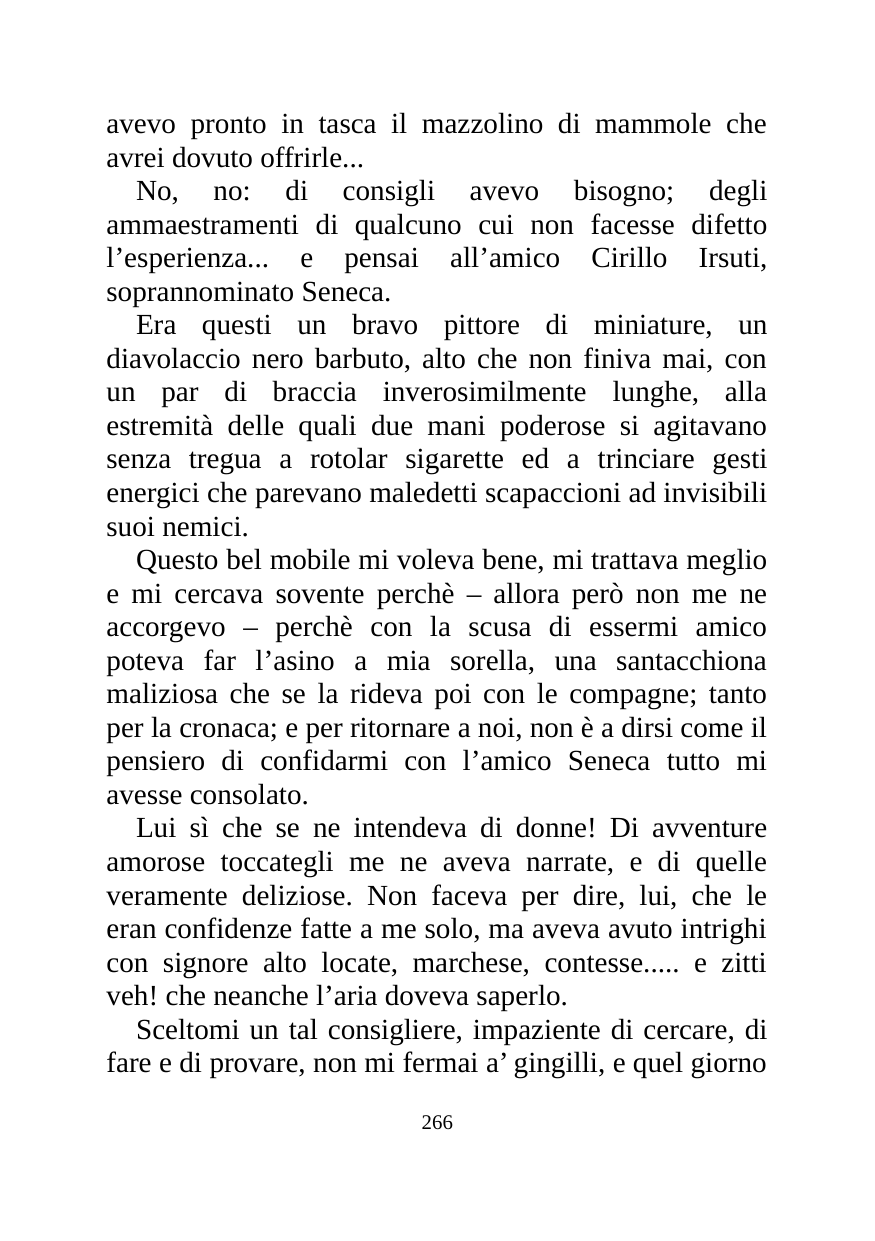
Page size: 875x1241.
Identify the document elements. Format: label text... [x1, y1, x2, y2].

text Era questi un bravo pittore di miniature, un diavolaccio nero barbuto, alto che non finiva mai, con un par di braccia inverosimilmente lunghe, alla estremità delle quali due mani poderose si agitavano senza tregua a rotolar sigarette ed a trinciare gesti energici che parevano maledetti scapaccioni ad invisibili suoi nemici. [106, 307, 768, 542]
text Sceltomi un tal consigliere, impaziente di cercare, di fare e di provare, non mi fermai a’ gingilli, e quel giorno [106, 1012, 768, 1079]
text avevo pronto in tasca il mazzolino di mammole che avrei dovuto offrirle... [106, 106, 768, 173]
text Questo bel mobile mi voleva bene, mi trattava meglio e mi cercava sovente perchè – allora però non me ne accorgevo – perchè con la scusa di essermi amico poteva far l’asino a mia sorella, una santacchiona maliziosa che se la rideva poi con le compagne; tanto per la cronaca; e per ritornare a noi, non è a dirsi come il pensiero di confidarmi con l’amico Seneca tutto mi avesse consolato. [106, 542, 768, 811]
text No, no: di consigli avevo bisogno; degli ammaestramenti di qualcuno cui non facesse difetto l’esperienza... e pensai all’amico Cirillo Irsuti, soprannominato Seneca. [106, 173, 768, 307]
text Lui sì che se ne intendeva di donne! Di avventure amorose toccategli me ne aveva narrate, e di quelle veramente deliziose. Non faceva per dire, lui, che le eran confidenze fatte a me solo, ma aveva avuto intrighi con signore alto locate, marchese, contesse..... e zitti veh! che neanche l’aria doveva saperlo. [106, 811, 768, 1012]
